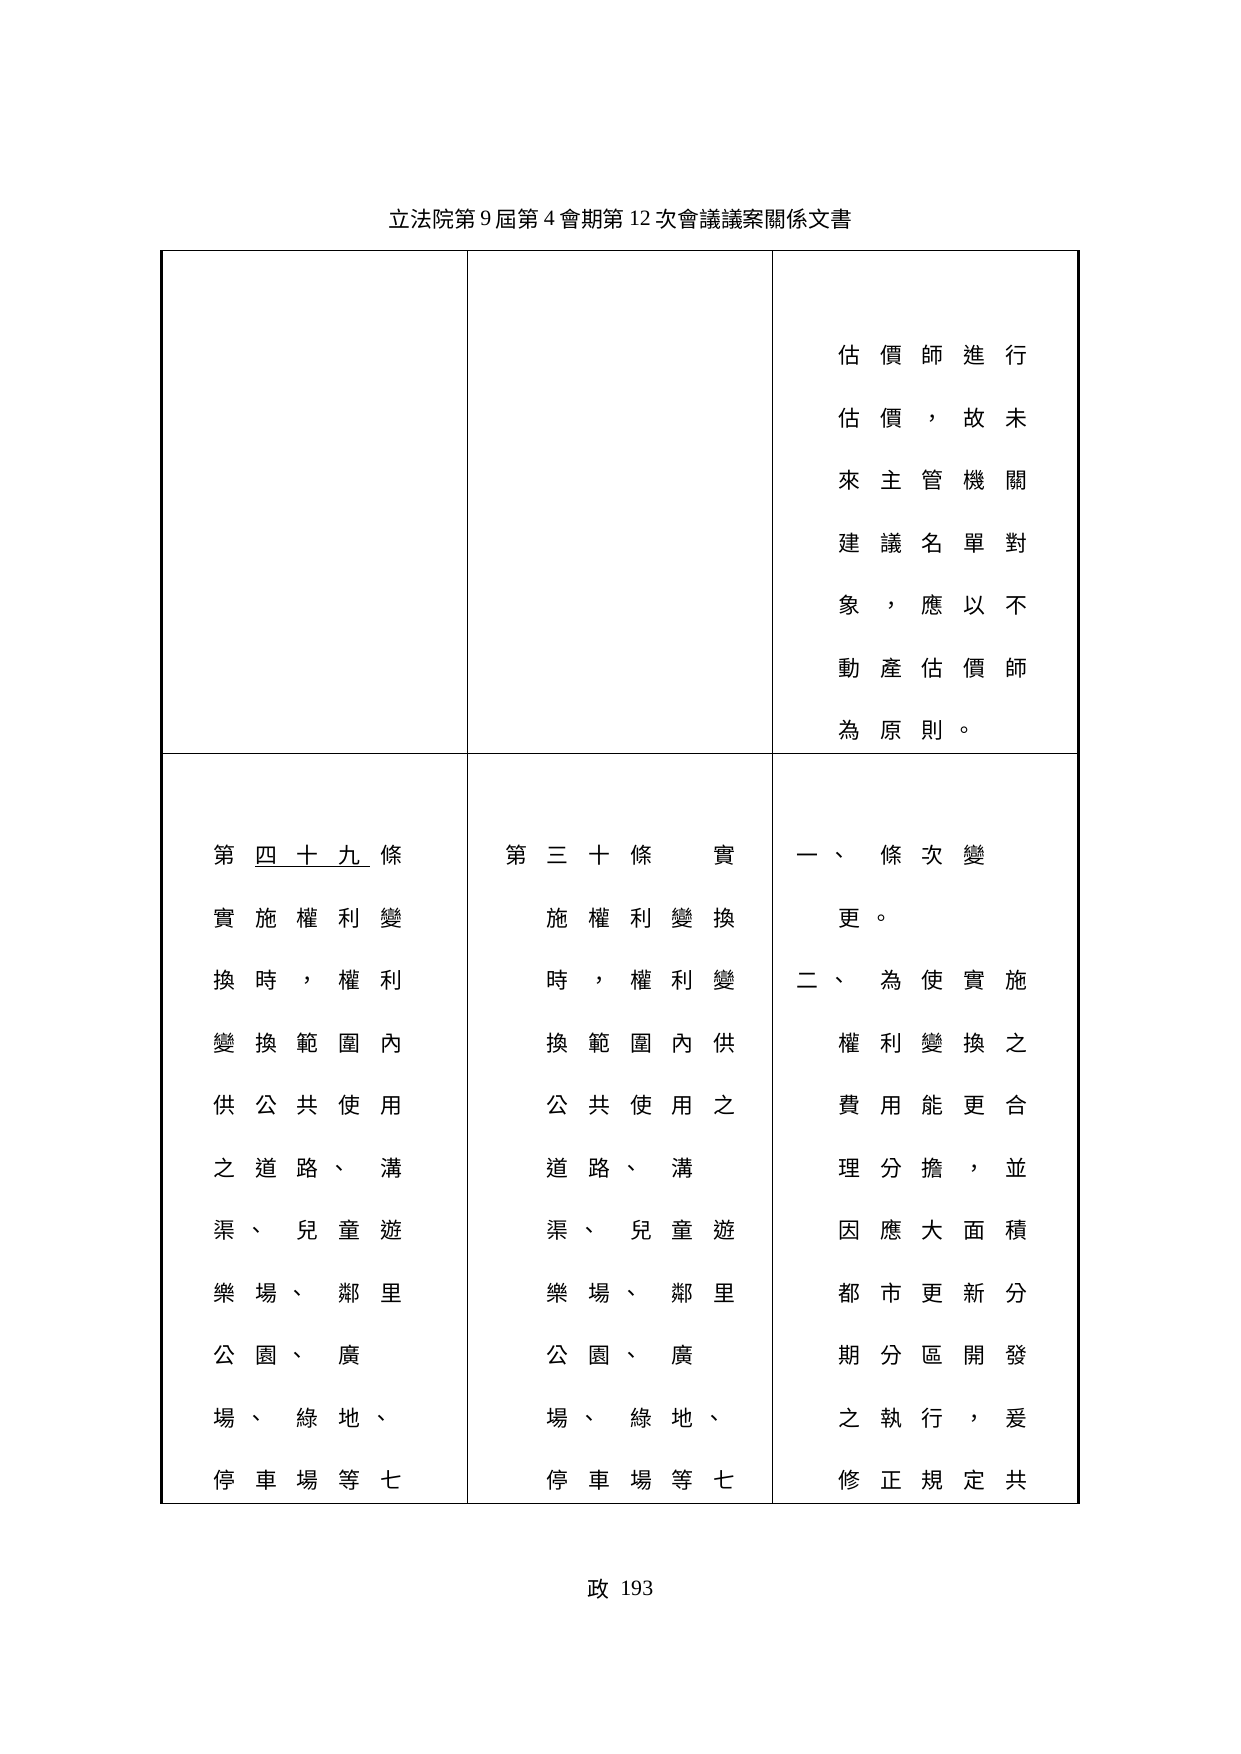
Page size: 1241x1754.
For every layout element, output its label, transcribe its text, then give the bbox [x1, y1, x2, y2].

table_cell [163, 251, 467, 753]
table_cell 一、條次變更。 二、為使實施權利變換之費用能更合理分擔，並因應大面積都市更新分期分區開發之執行，爰修正規定共 [773, 754, 1077, 1503]
table_cell [468, 251, 772, 753]
table_cell 第四十九條 實施權利變換時，權利變換範圍內供公共使用之道路、溝渠、兒童遊樂場、鄰里公園、廣場、綠地、停車場等七 [163, 754, 467, 1503]
table_cell 第三十條 實施權利變換時，權利變換範圍內供公共使用之道路、溝渠、兒童遊樂場、鄰里公園、廣場、綠地、停車場等七 [468, 754, 772, 1503]
table_cell 估價師進行估價，故未來主管機關建議名單對象，應以不動產估價師為原則。 [773, 251, 1077, 753]
